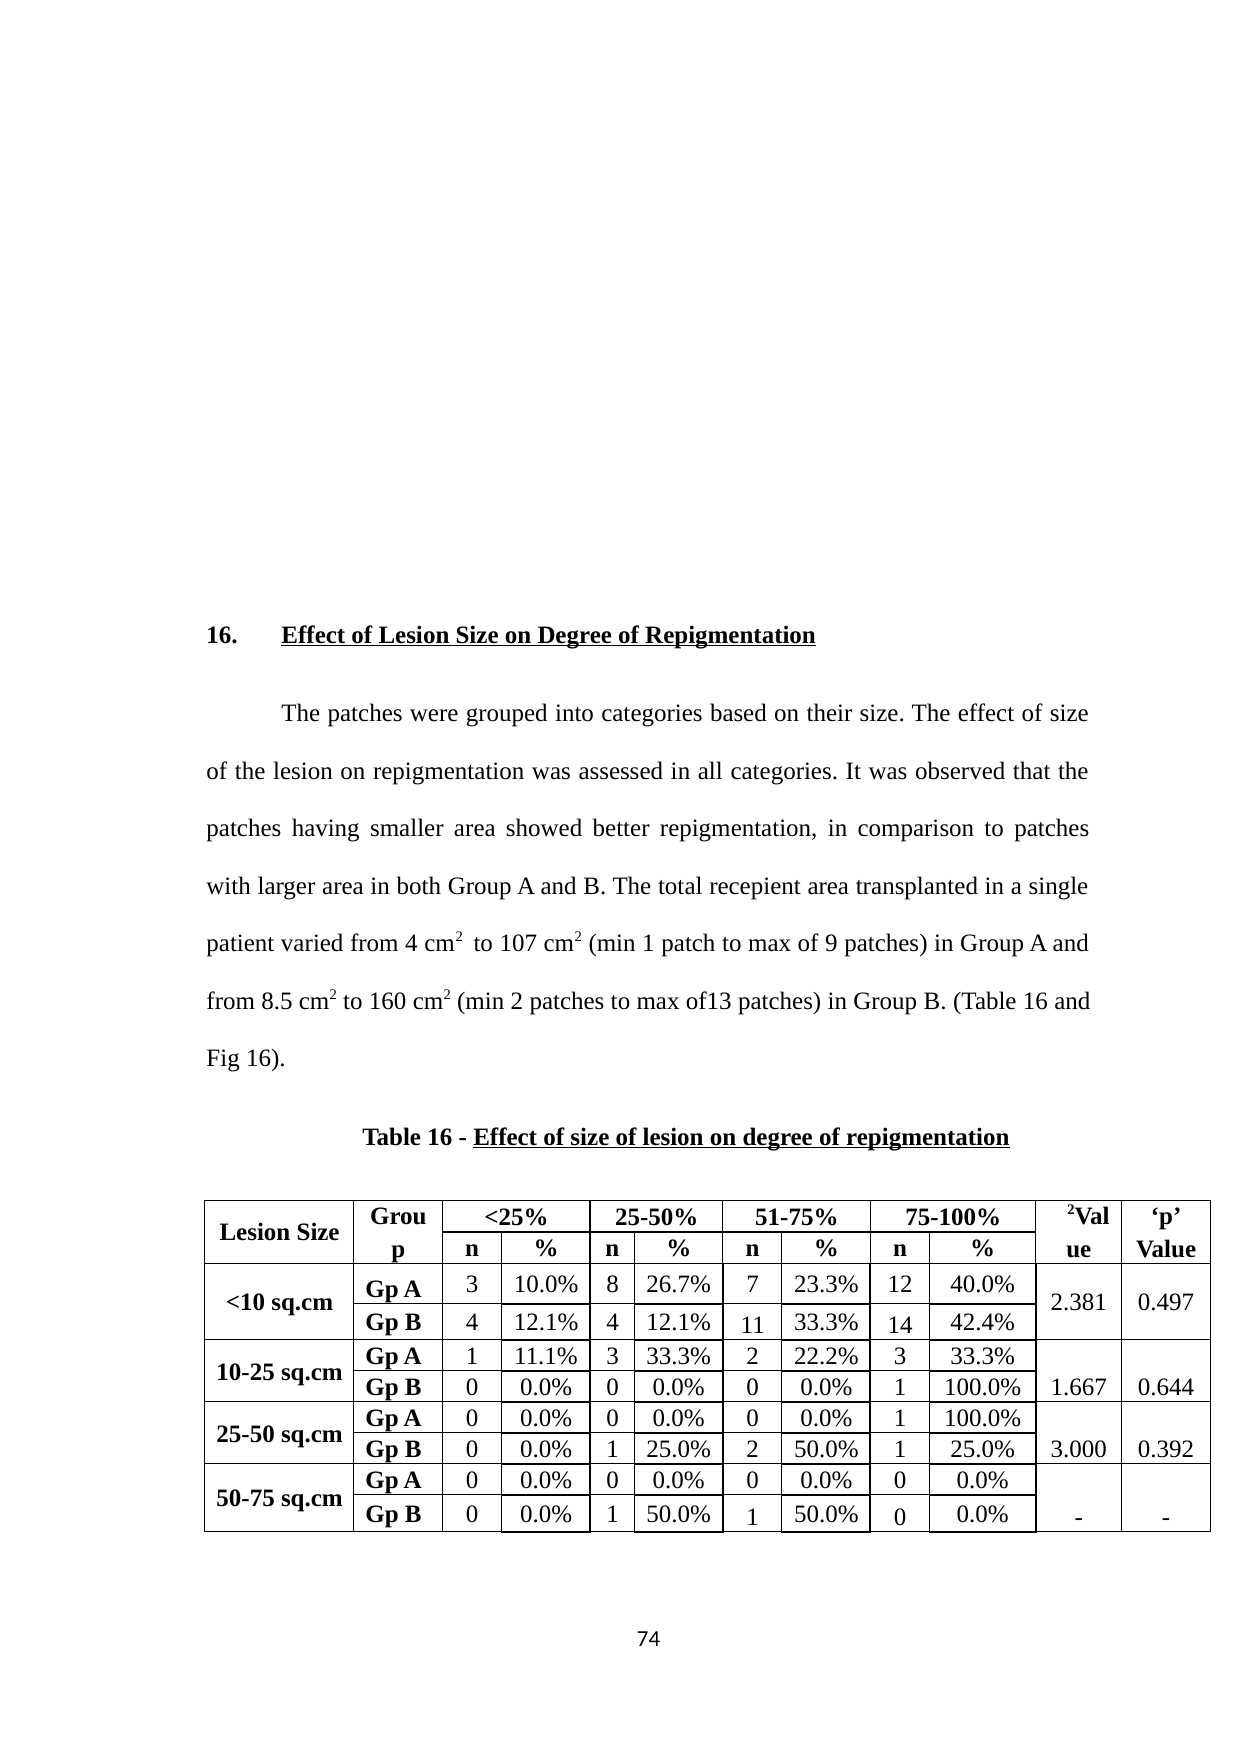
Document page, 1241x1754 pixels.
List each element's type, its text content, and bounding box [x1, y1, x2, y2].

table_cell 26.7% [635, 1264, 722, 1302]
table_header Group [354, 1201, 442, 1263]
table_header <25% [443, 1201, 589, 1231]
table_cell 22.2% [782, 1341, 869, 1370]
table_cell Gp B [354, 1433, 442, 1463]
table_cell 50.0% [782, 1496, 869, 1531]
table_cell 3 [443, 1264, 501, 1302]
table_cell 0 [871, 1464, 929, 1494]
table_cell - [1037, 1464, 1121, 1531]
table_cell 42.4% [930, 1305, 1035, 1339]
table_cell 23.3% [782, 1264, 869, 1302]
table_cell 0 [724, 1464, 781, 1494]
table_cell 2 [724, 1433, 781, 1463]
table_cell Gp B [354, 1371, 442, 1401]
table_cell 0 [443, 1371, 501, 1401]
table_cell 0.0% [635, 1403, 722, 1432]
table_cell 100.0% [930, 1403, 1035, 1432]
table_cell 25-50 sq.cm [205, 1402, 353, 1463]
table_cell 33.3% [635, 1341, 722, 1370]
table_cell 11.1% [502, 1341, 589, 1370]
table_cell 25.0% [930, 1434, 1035, 1463]
table_cell - [1122, 1464, 1210, 1531]
table_cell 0.0% [502, 1403, 589, 1432]
table_cell 10.0% [502, 1264, 589, 1302]
table_cell 0 [591, 1402, 634, 1432]
table_cell 12 [871, 1264, 929, 1302]
table_header 51-75% [723, 1201, 870, 1231]
table_header 25-50% [591, 1201, 722, 1231]
table_cell 50-75 sq.cm [205, 1464, 353, 1531]
table_cell 7 [724, 1264, 781, 1302]
table_cell 8 [591, 1264, 634, 1302]
table_cell n [591, 1233, 634, 1263]
list Table 16 - Effect of size of lesion on degree of repigmentation [281, 1122, 1090, 1150]
table_cell 100.0% [930, 1372, 1035, 1401]
table_cell 0.392 [1122, 1402, 1210, 1463]
table_cell n [723, 1233, 781, 1263]
table_cell 0.0% [502, 1465, 589, 1494]
table_cell 14 [871, 1304, 929, 1339]
table_cell 0 [591, 1371, 634, 1401]
table_header 75-100% [871, 1201, 1035, 1231]
table_cell 0.0% [502, 1496, 589, 1531]
table_cell 3 [591, 1340, 634, 1370]
table_cell 50.0% [782, 1434, 869, 1463]
table_cell 0.0% [782, 1372, 869, 1401]
table_cell n [443, 1233, 501, 1263]
table_cell 0.0% [635, 1465, 722, 1494]
table_cell 1 [724, 1495, 781, 1531]
table_cell 4 [591, 1304, 634, 1339]
table_cell 0.497 [1122, 1264, 1210, 1339]
table_cell 33.3% [930, 1341, 1035, 1370]
list The patches were grouped into categories based on their size. The effect of size of the lesion on repigmentation was assessed in all categories. It was observed that the patches having smaller area showed better repigmentation, in comparison to patches with larger area in both Group A and B. The total recepient area transplanted in a single patient varied from 4 cm2 to 107 cm2 (min 1 patch to max of 9 patches) in Group A and from 8.5 cm2 to 160 cm2 (min 2 patches to max of13 patches) in Group B. (Table 16 and Fig 16). [206, 698, 1090, 1072]
table_cell 33.3% [782, 1305, 869, 1339]
table_cell 0.644 [1122, 1340, 1210, 1401]
table_cell % [930, 1233, 1035, 1263]
list Effect of Lesion Size on Degree of Repigmentation [206, 620, 1090, 649]
table_cell 1 [591, 1495, 634, 1531]
table_cell 12.1% [502, 1305, 589, 1339]
table_cell 1 [443, 1340, 501, 1370]
table_cell Gp A [354, 1340, 442, 1370]
table_cell 0 [871, 1495, 929, 1531]
table_cell 1.667 [1037, 1340, 1121, 1401]
table_cell % [502, 1233, 589, 1263]
table_cell Gp A [354, 1464, 442, 1494]
table_cell Gp B [354, 1304, 442, 1339]
table_cell n [871, 1233, 929, 1263]
table_cell 0.0% [930, 1496, 1035, 1531]
table_cell 3 [871, 1340, 929, 1370]
table_cell 0 [591, 1464, 634, 1494]
table_header ‘p’ Value [1122, 1201, 1210, 1263]
table_cell 2 [724, 1340, 781, 1370]
table_cell 11 [724, 1304, 781, 1339]
table_cell 0.0% [502, 1372, 589, 1401]
table_cell 10-25 sq.cm [205, 1340, 353, 1401]
table_cell 1 [591, 1433, 634, 1463]
table_cell 4 [443, 1304, 501, 1339]
table_cell 0 [443, 1464, 501, 1494]
table_cell 2.381 [1037, 1264, 1121, 1339]
table_cell 0.0% [930, 1465, 1035, 1494]
table_cell 25.0% [635, 1434, 722, 1463]
table_cell 0 [443, 1433, 501, 1463]
table_cell 0 [724, 1402, 781, 1432]
table_cell Gp B [354, 1495, 442, 1531]
table_cell 0 [724, 1371, 781, 1401]
table_cell <10 sq.cm [205, 1264, 353, 1339]
table_cell 0.0% [782, 1465, 869, 1494]
table_header 2Value [1036, 1201, 1121, 1263]
table_cell 40.0% [930, 1264, 1035, 1302]
table_cell % [635, 1233, 722, 1263]
table_cell 3.000 [1037, 1402, 1121, 1463]
table_cell % [782, 1233, 870, 1263]
table_cell 0 [443, 1495, 501, 1531]
table_cell 1 [871, 1433, 929, 1463]
table_cell 1 [871, 1371, 929, 1401]
table_cell Gp A [354, 1264, 442, 1302]
table_cell 1 [871, 1402, 929, 1432]
table_cell 0.0% [502, 1434, 589, 1463]
table_header Lesion Size [205, 1201, 353, 1263]
table_cell 0.0% [635, 1372, 722, 1401]
table_cell 0.0% [782, 1403, 869, 1432]
table_cell Gp A [354, 1402, 442, 1432]
table_cell 0 [443, 1402, 501, 1432]
table_cell 12.1% [635, 1305, 722, 1339]
table_cell 50.0% [635, 1496, 722, 1531]
